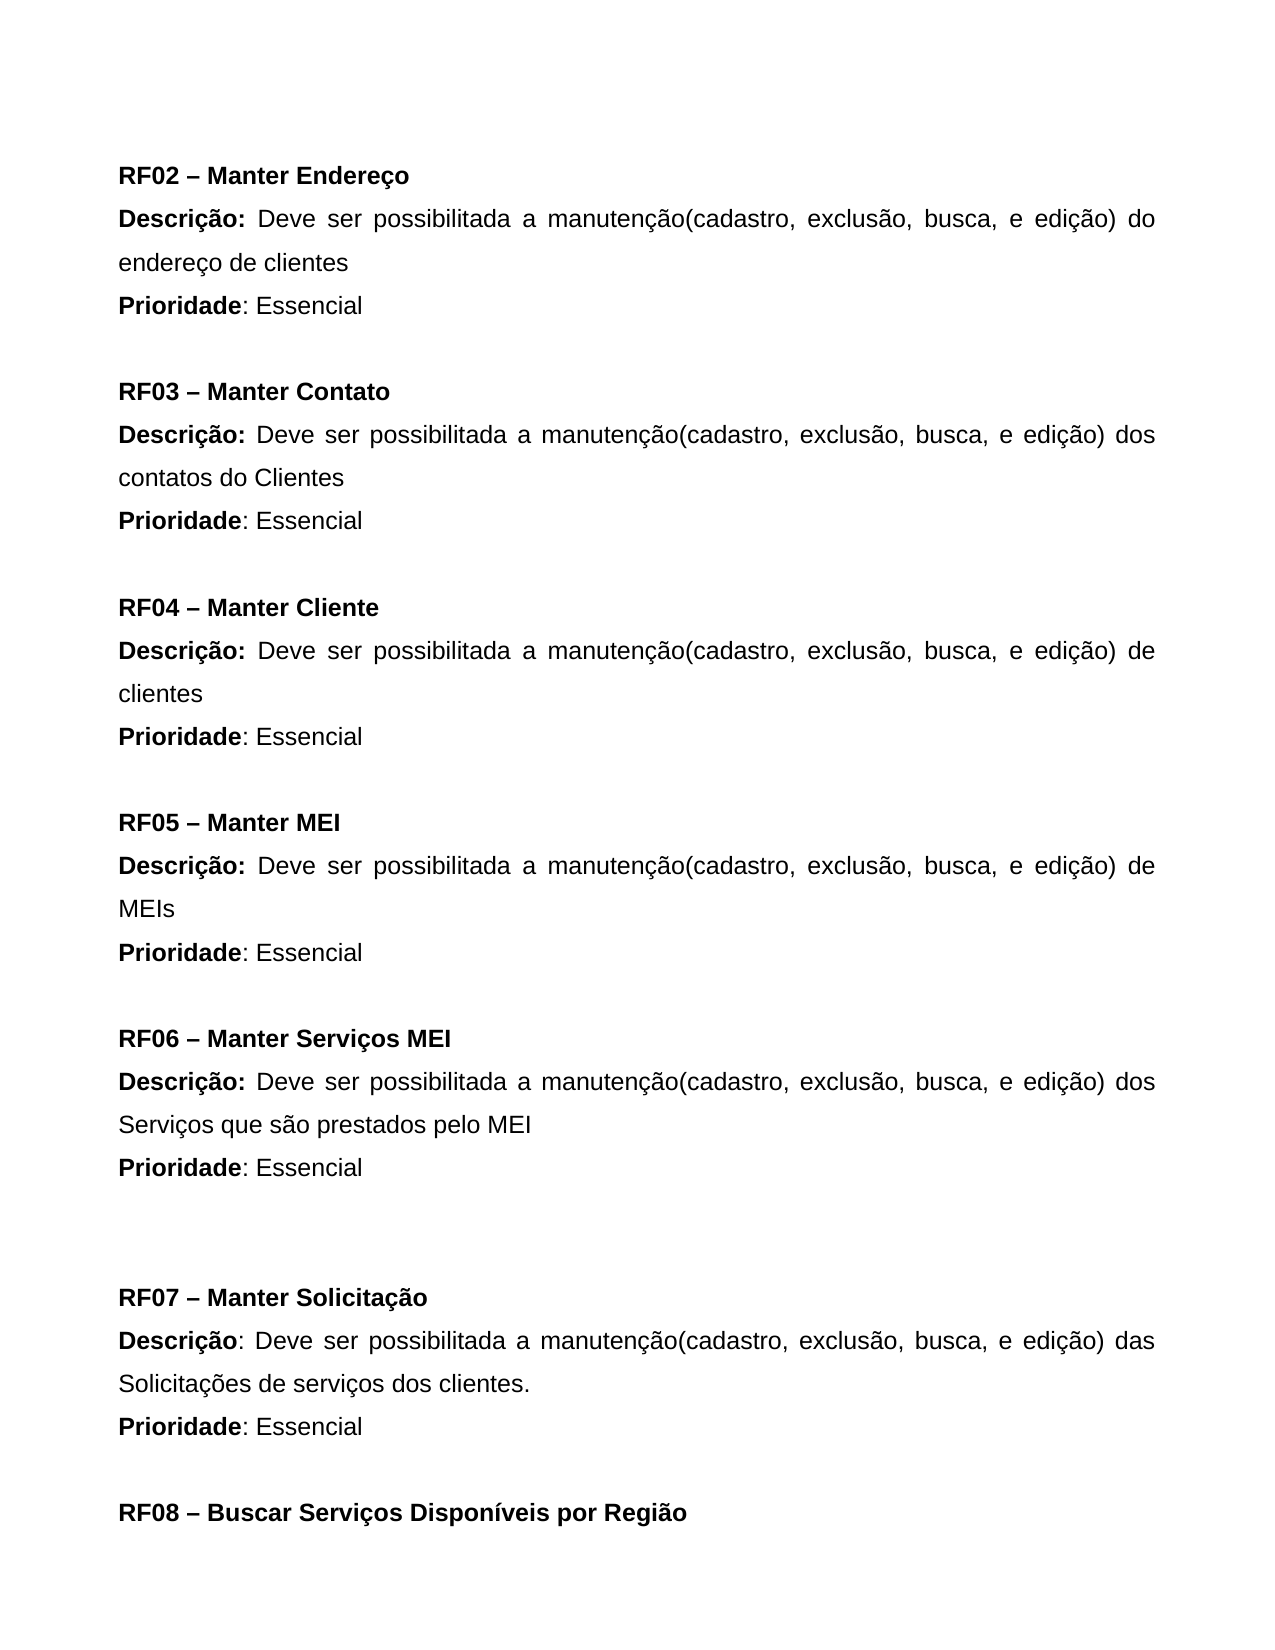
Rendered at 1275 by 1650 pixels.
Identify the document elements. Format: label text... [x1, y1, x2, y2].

text RF04 – Manter Cliente [118, 592, 1157, 621]
text RF07 – Manter Solicitação [118, 1282, 1157, 1311]
text Prioridade: Essencial [118, 506, 1157, 535]
text Descrição: Deve ser possibilitada a manutenção(cadastro, exclusão, busca, e edição) de MEIs [118, 851, 1157, 923]
text Prioridade: Essencial [118, 1153, 1157, 1182]
text Descrição: Deve ser possibilitada a manutenção(cadastro, exclusão, busca, e edição) do endereço de clientes [118, 204, 1157, 276]
text Descrição: Deve ser possibilitada a manutenção(cadastro, exclusão, busca, e edição) dos Serviços que são prestados pelo MEI [118, 1067, 1157, 1139]
text RF02 – Manter Endereço [118, 161, 1157, 190]
text RF05 – Manter MEI [118, 808, 1157, 837]
text RF03 – Manter Contato [118, 377, 1157, 406]
text Descrição: Deve ser possibilitada a manutenção(cadastro, exclusão, busca, e edição) dos contatos do Clientes [118, 420, 1157, 492]
text Prioridade: Essencial [118, 937, 1157, 966]
text Descrição: Deve ser possibilitada a manutenção(cadastro, exclusão, busca, e edição) das Solicitações de serviços dos clientes. [118, 1326, 1157, 1397]
text RF06 – Manter Serviços MEI [118, 1024, 1157, 1052]
text Prioridade: Essencial [118, 1412, 1157, 1441]
text Prioridade: Essencial [118, 291, 1157, 319]
text Prioridade: Essencial [118, 722, 1157, 751]
text RF08 – Buscar Serviços Disponíveis por Região [118, 1498, 1157, 1527]
text Descrição: Deve ser possibilitada a manutenção(cadastro, exclusão, busca, e edição) de clientes [118, 636, 1157, 707]
